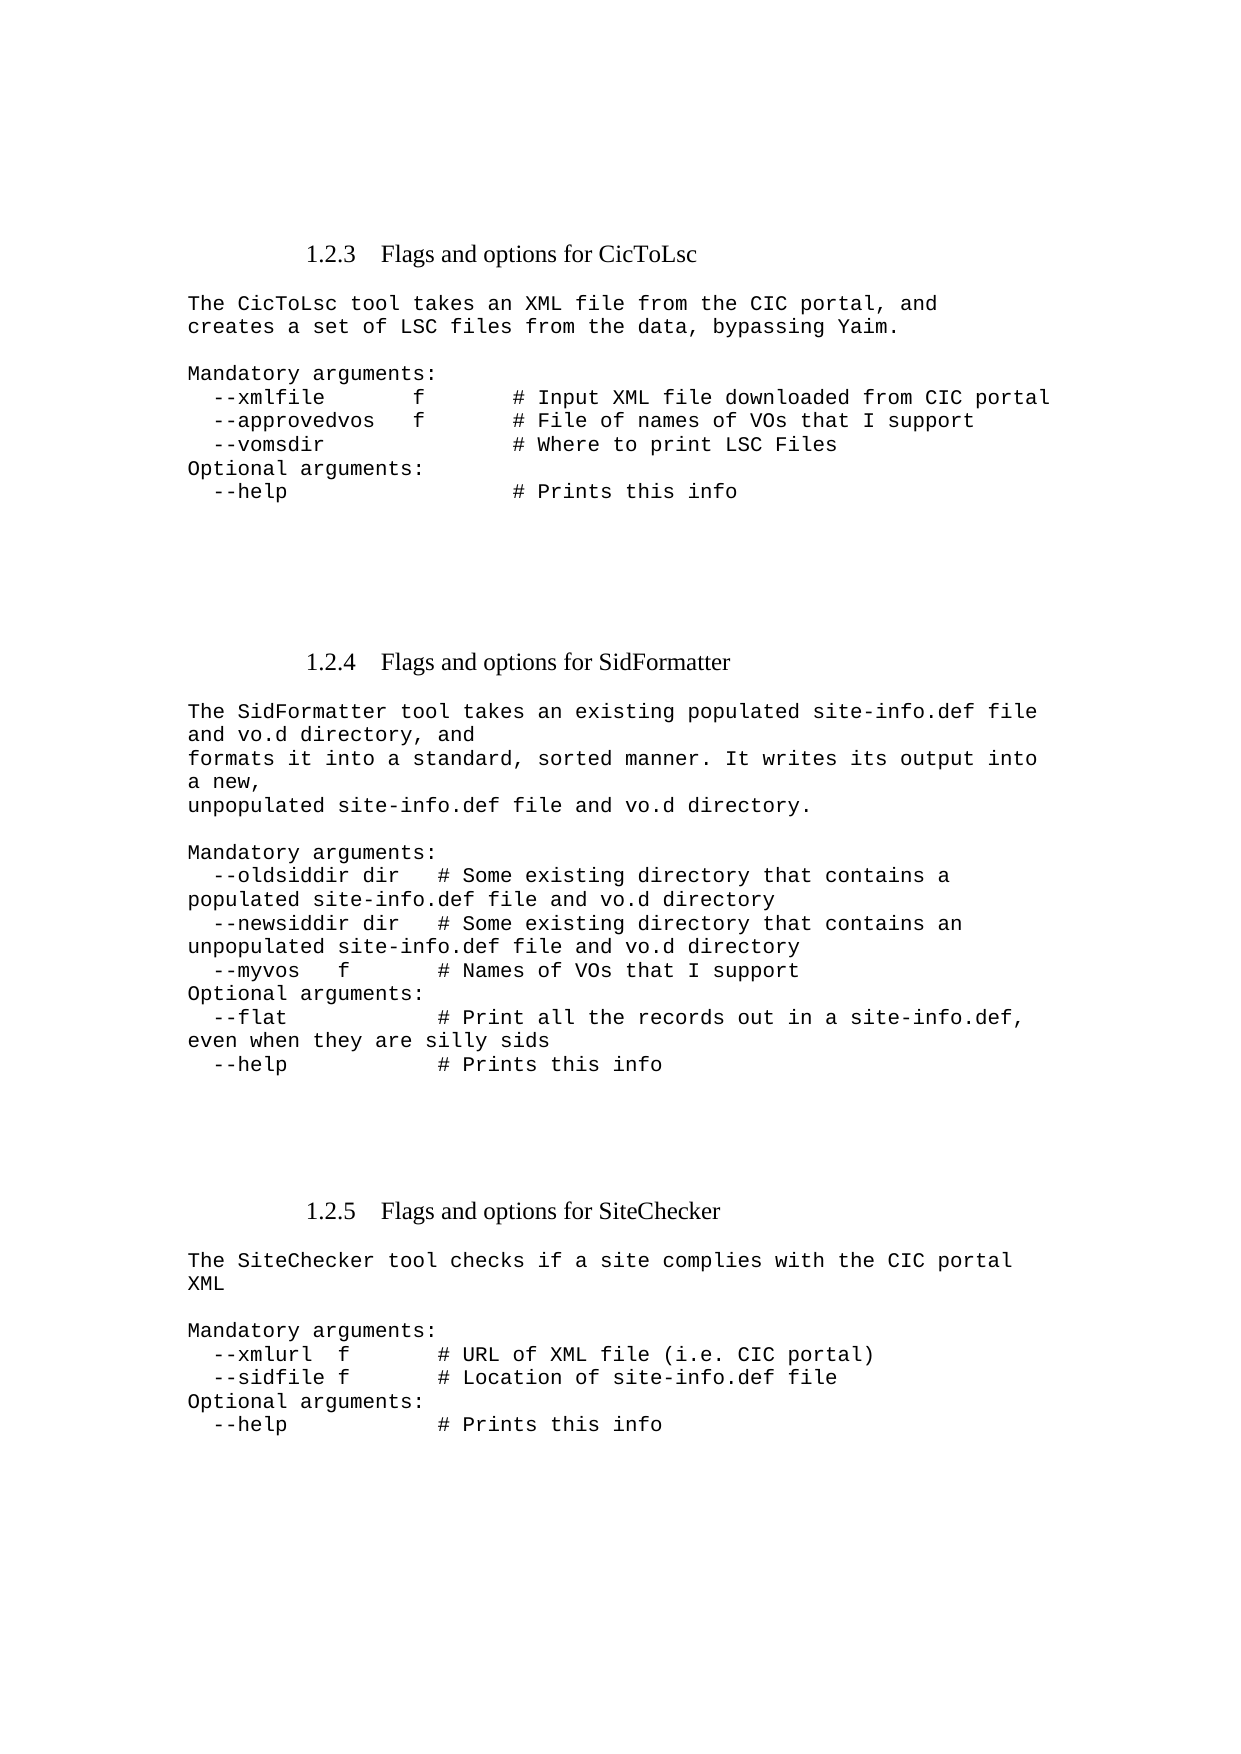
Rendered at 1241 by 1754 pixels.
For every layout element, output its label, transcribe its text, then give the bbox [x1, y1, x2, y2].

text Optional arguments: [187, 983, 1053, 1007]
text --myvos f # Names of VOs that I support [187, 960, 1053, 983]
text Optional arguments: [187, 1391, 1053, 1414]
text --help # Prints this info [187, 481, 1053, 505]
subtitle Flags and options for SiteChecker [306, 1197, 934, 1225]
text --help # Prints this info [187, 1414, 1053, 1438]
text --vomsdir # Where to print LSC Files [187, 434, 1053, 458]
text unpopulated site-info.def file and vo.d directory. [187, 795, 1053, 818]
text --newsiddir dir # Some existing directory that contains an unpopulated site-info.def file and vo.d directory [187, 913, 1053, 960]
text --oldsiddir dir # Some existing directory that contains a populated site-info.def file and vo.d directory [187, 866, 1053, 913]
text The SidFormatter tool takes an existing populated site-info.def file and vo.d directory, and [187, 701, 1053, 748]
subtitle Flags and options for SidFormatter [306, 648, 934, 676]
text --help # Prints this info [187, 1054, 1053, 1077]
text Mandatory arguments: [187, 1320, 1053, 1344]
text The SiteChecker tool checks if a site complies with the CIC portal XML [187, 1250, 1053, 1297]
text creates a set of LSC files from the data, bypassing Yaim. [187, 316, 1053, 340]
text --flat # Print all the records out in a site-info.def, even when they are silly sids [187, 1007, 1053, 1054]
text formats it into a standard, sorted manner. It writes its output into a new, [187, 748, 1053, 795]
text --approvedvos f # File of names of VOs that I support [187, 411, 1053, 434]
text Mandatory arguments: [187, 842, 1053, 866]
text Optional arguments: [187, 458, 1053, 481]
text The CicToLsc tool takes an XML file from the CIC portal, and [187, 293, 1053, 316]
text --sidfile f # Location of site-info.def file [187, 1367, 1053, 1391]
text --xmlurl f # URL of XML file (i.e. CIC portal) [187, 1344, 1053, 1367]
text --xmlfile f # Input XML file downloaded from CIC portal [187, 387, 1053, 411]
text Mandatory arguments: [187, 363, 1053, 387]
subtitle Flags and options for CicToLsc [306, 240, 934, 268]
